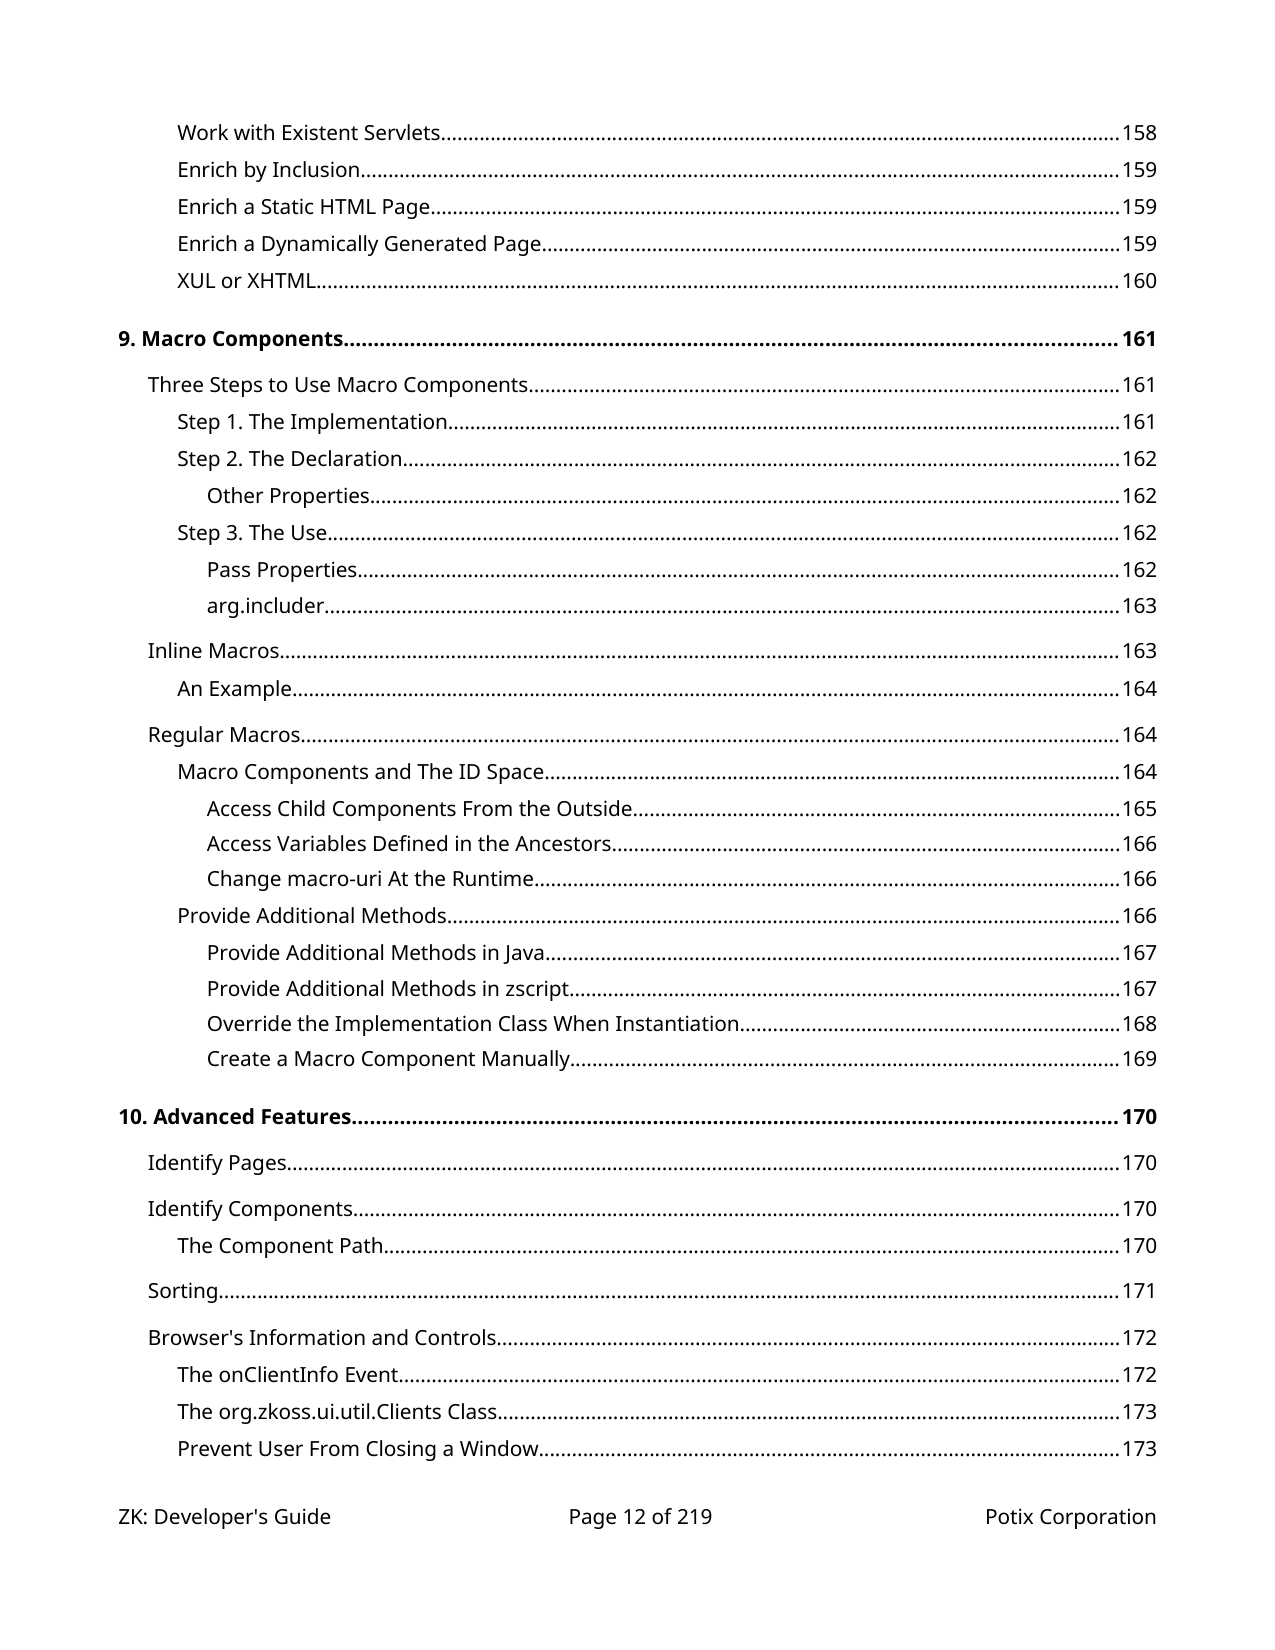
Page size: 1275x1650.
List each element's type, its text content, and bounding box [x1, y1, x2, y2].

text Step 1. The Implementation 161 [177, 407, 1157, 435]
text Enrich a Dynamically Generated Page 159 [177, 229, 1157, 258]
text Enrich a Static HTML Page 159 [177, 192, 1157, 221]
text Provide Additional Methods in Java 167 [207, 938, 1157, 967]
text arg.includer 163 [207, 591, 1157, 619]
text Work with Existent Servlets 158 [177, 118, 1157, 146]
text Sorting 171 [148, 1277, 1157, 1305]
text Regular Macros 164 [148, 720, 1157, 748]
text Identify Components 170 [148, 1194, 1157, 1222]
text Create a Macro Component Manually 169 [207, 1044, 1157, 1072]
text Identify Pages 170 [148, 1148, 1157, 1176]
text Access Variables Defined in the Ancestors 166 [207, 829, 1157, 857]
text Provide Additional Methods in zscript 167 [207, 974, 1157, 1002]
text Inline Macros 163 [148, 637, 1157, 665]
text Three Steps to Use Macro Components 161 [148, 370, 1157, 398]
text The onClientInfo Event 172 [177, 1360, 1157, 1388]
text Change macro-uri At the Runtime 166 [207, 864, 1157, 892]
text 9. Macro Components 161 [118, 324, 1157, 352]
text 10. Advanced Features 170 [118, 1102, 1157, 1130]
text Browser's Information and Controls 172 [148, 1323, 1157, 1351]
text Prevent User From Closing a Window 173 [177, 1434, 1157, 1462]
text Override the Implementation Class When Instantiation 168 [207, 1009, 1157, 1037]
text The Component Path 170 [177, 1231, 1157, 1259]
text Access Child Components From the Outside 165 [207, 794, 1157, 822]
text Enrich by Inclusion 159 [177, 155, 1157, 183]
text Other Properties 162 [207, 481, 1157, 509]
text Provide Additional Methods 166 [177, 901, 1157, 929]
text Step 2. The Declaration 162 [177, 444, 1157, 472]
text An Example 164 [177, 674, 1157, 702]
text Pass Properties 162 [207, 556, 1157, 584]
text XUL or XHTML 160 [177, 266, 1157, 295]
text The org.zkoss.ui.util.Clients Class 173 [177, 1397, 1157, 1425]
text Step 3. The Use 162 [177, 518, 1157, 547]
text Macro Components and The ID Space 164 [177, 757, 1157, 785]
